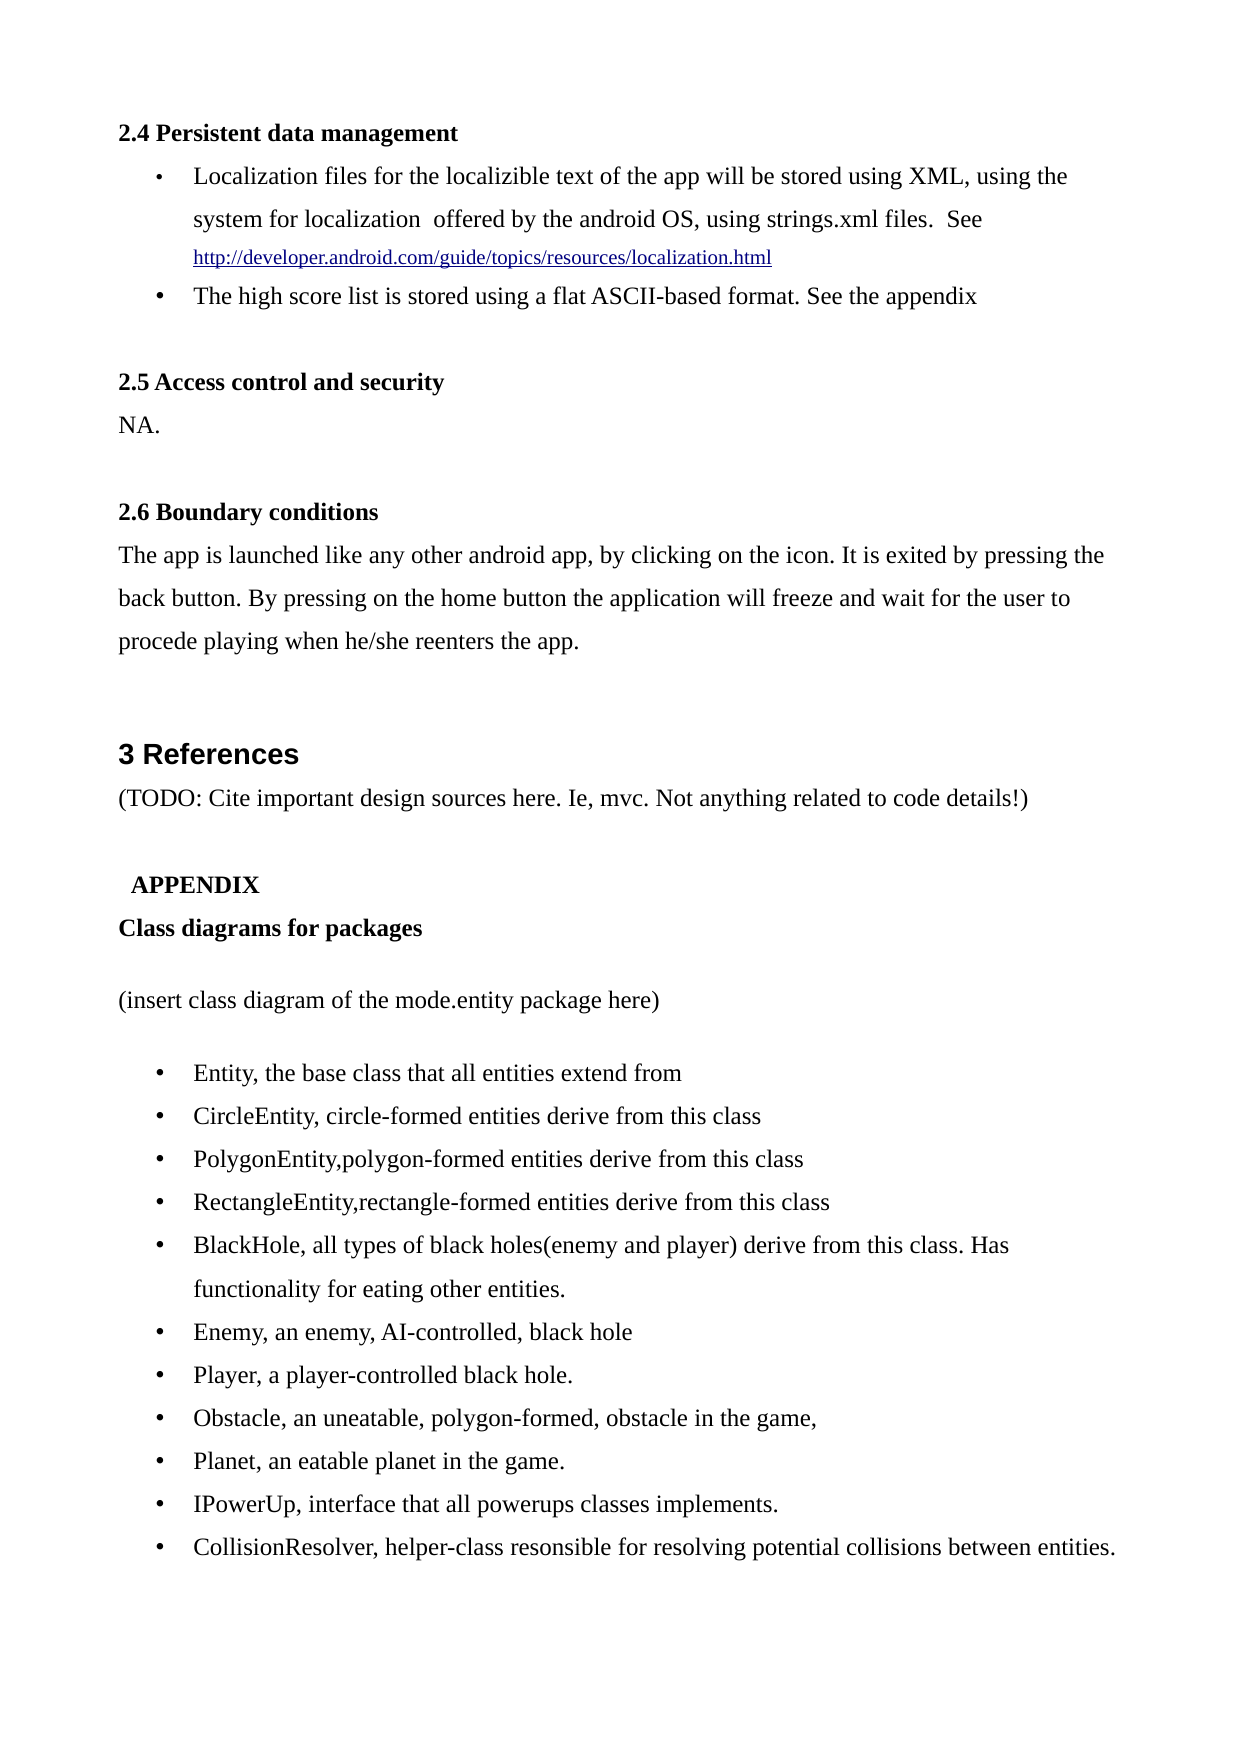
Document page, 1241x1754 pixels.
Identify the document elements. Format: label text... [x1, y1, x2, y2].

text APPENDIX [118, 870, 1122, 898]
text 2.4 Persistent data management [118, 118, 1122, 147]
text (TODO: Cite important design sources here. Ie, mvc. Not anything related to code details!) [118, 783, 1122, 812]
text (insert class diagram of the mode.entity package here) [118, 985, 1122, 1014]
list PolygonEntity,polygon-formed entities derive from this class [156, 1144, 1122, 1173]
text NA. [118, 411, 1122, 439]
text 2.5 Access control and security [118, 367, 1122, 396]
list Enemy, an enemy, AI-controlled, black hole [156, 1317, 1122, 1346]
list RectangleEntity,rectangle-formed entities derive from this class [156, 1187, 1122, 1216]
list The high score list is stored using a flat ASCII-based format. See the appendix [156, 281, 1122, 310]
list IPowerUp, interface that all powerups classes implements. [156, 1489, 1122, 1518]
list CollisionResolver, helper-class resonsible for resolving potential collisions between entities. [156, 1532, 1122, 1561]
list BlackHole, all types of black holes(enemy and player) derive from this class. Has functionality for eating other entities. [156, 1231, 1122, 1302]
list Entity, the base class that all entities extend from [156, 1058, 1122, 1087]
list Planet, an eatable planet in the game. [156, 1446, 1122, 1475]
list CircleEntity, circle-formed entities derive from this class [156, 1101, 1122, 1130]
text The app is launched like any other android app, by clicking on the icon. It is exited by pressing the back button. By pressing on the home button the application will freeze and wait for the user to procede playing when he/she reenters the app. [118, 540, 1122, 655]
text Class diagrams for packages [118, 913, 1122, 942]
list Localization files for the localizible text of the app will be stored using XML, using the system for localization offered by the android OS, using strings.xml files. See http://developer.android.com/guide/topics/resources/localization.html [156, 161, 1122, 269]
text 2.6 Boundary conditions [118, 497, 1122, 526]
list Obstacle, an uneatable, polygon-formed, obstacle in the game, [156, 1403, 1122, 1432]
subtitle 3 References [118, 737, 1122, 771]
list Player, a player-controlled black hole. [156, 1360, 1122, 1389]
